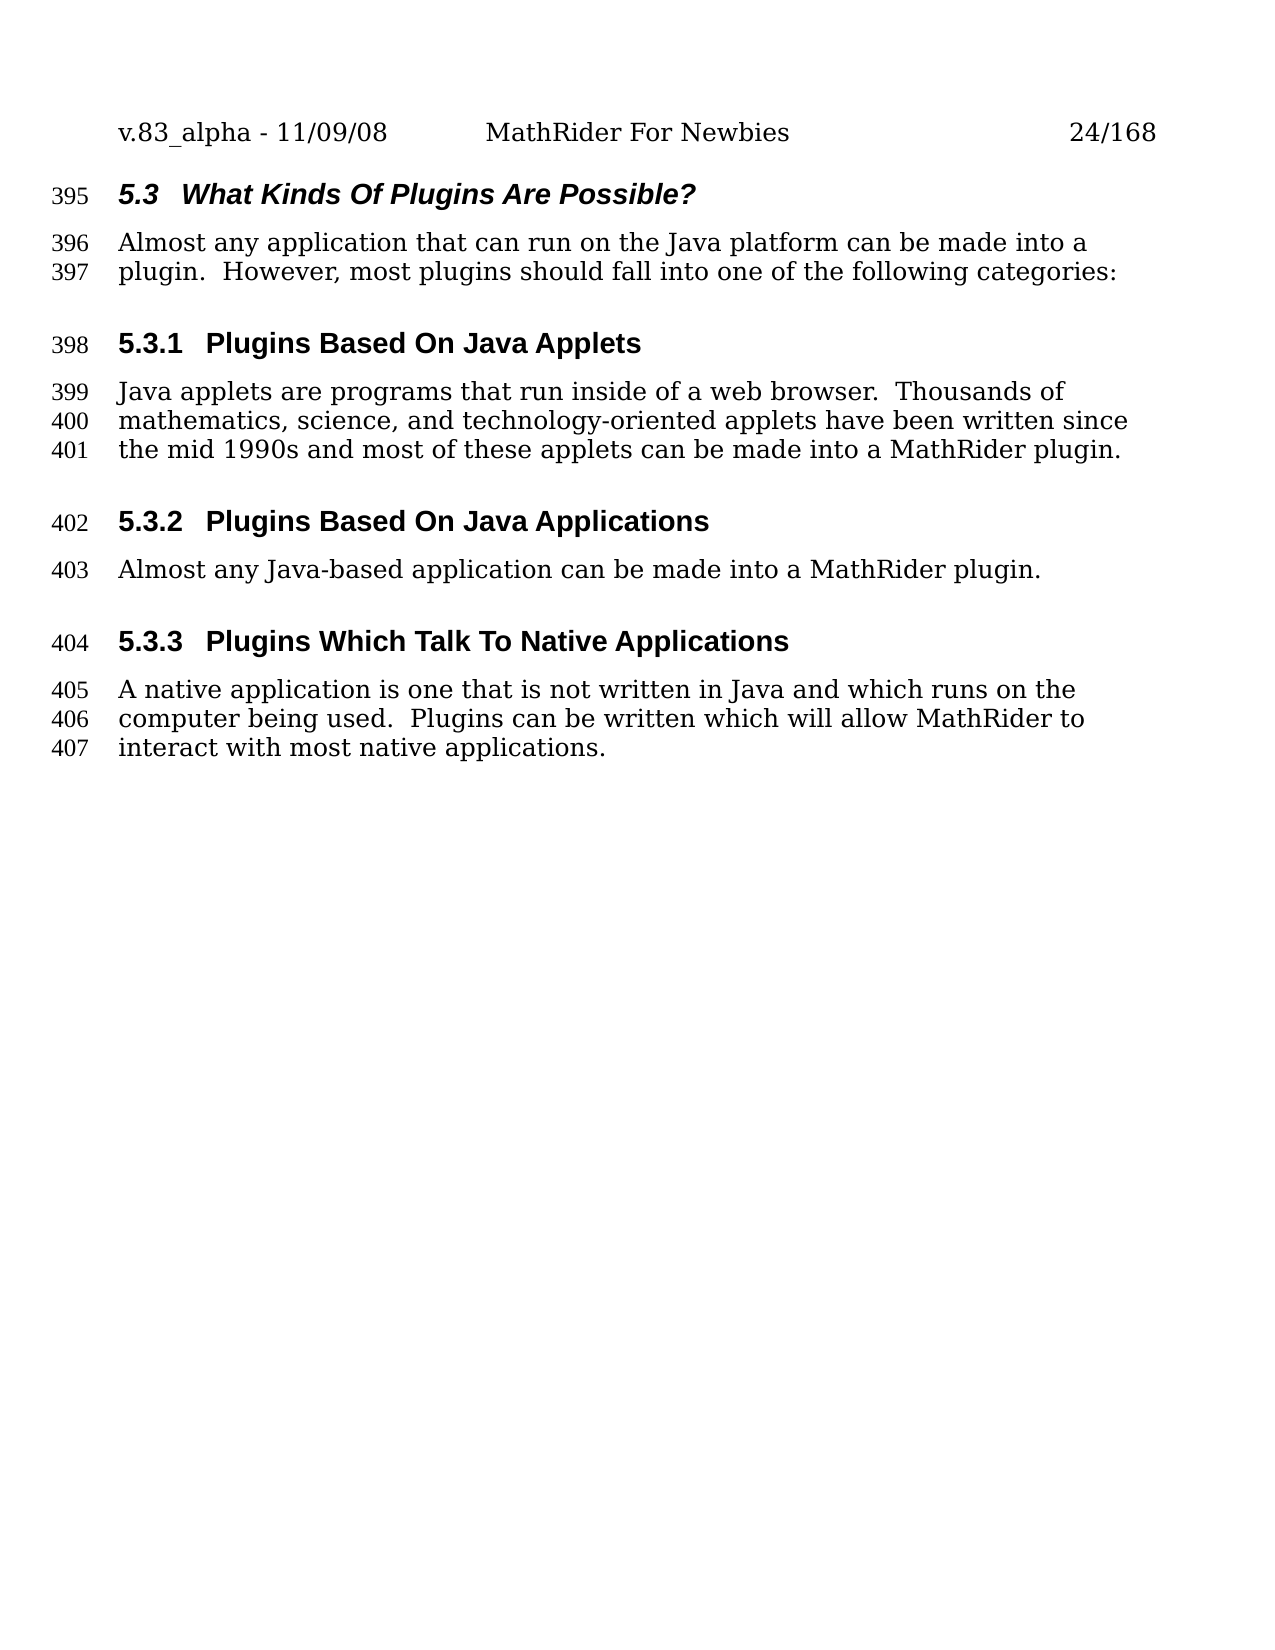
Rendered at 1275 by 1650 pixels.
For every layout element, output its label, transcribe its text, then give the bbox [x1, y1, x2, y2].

subtitle Plugins Based On Java Applets [118, 326, 1157, 359]
subtitle Plugins Which Talk To Native Applications [118, 624, 1157, 657]
subtitle Plugins Based On Java Applications [118, 504, 1157, 537]
text A native application is one that is not written in Java and which runs on the computer being used. Plugins can be written which will allow MathRider to interact with most native applications. [118, 675, 1157, 763]
text Almost any Java-based application can be made into a MathRider plugin. [118, 555, 1157, 584]
subtitle What Kinds Of Plugins Are Possible? [118, 177, 1157, 210]
text Almost any application that can run on the Java platform can be made into a plugin. However, most plugins should fall into one of the following categories: [118, 228, 1157, 287]
text Java applets are programs that run inside of a web browser. Thousands of mathematics, science, and technology-oriented applets have been written since the mid 1990s and most of these applets can be made into a MathRider plugin. [118, 377, 1157, 465]
